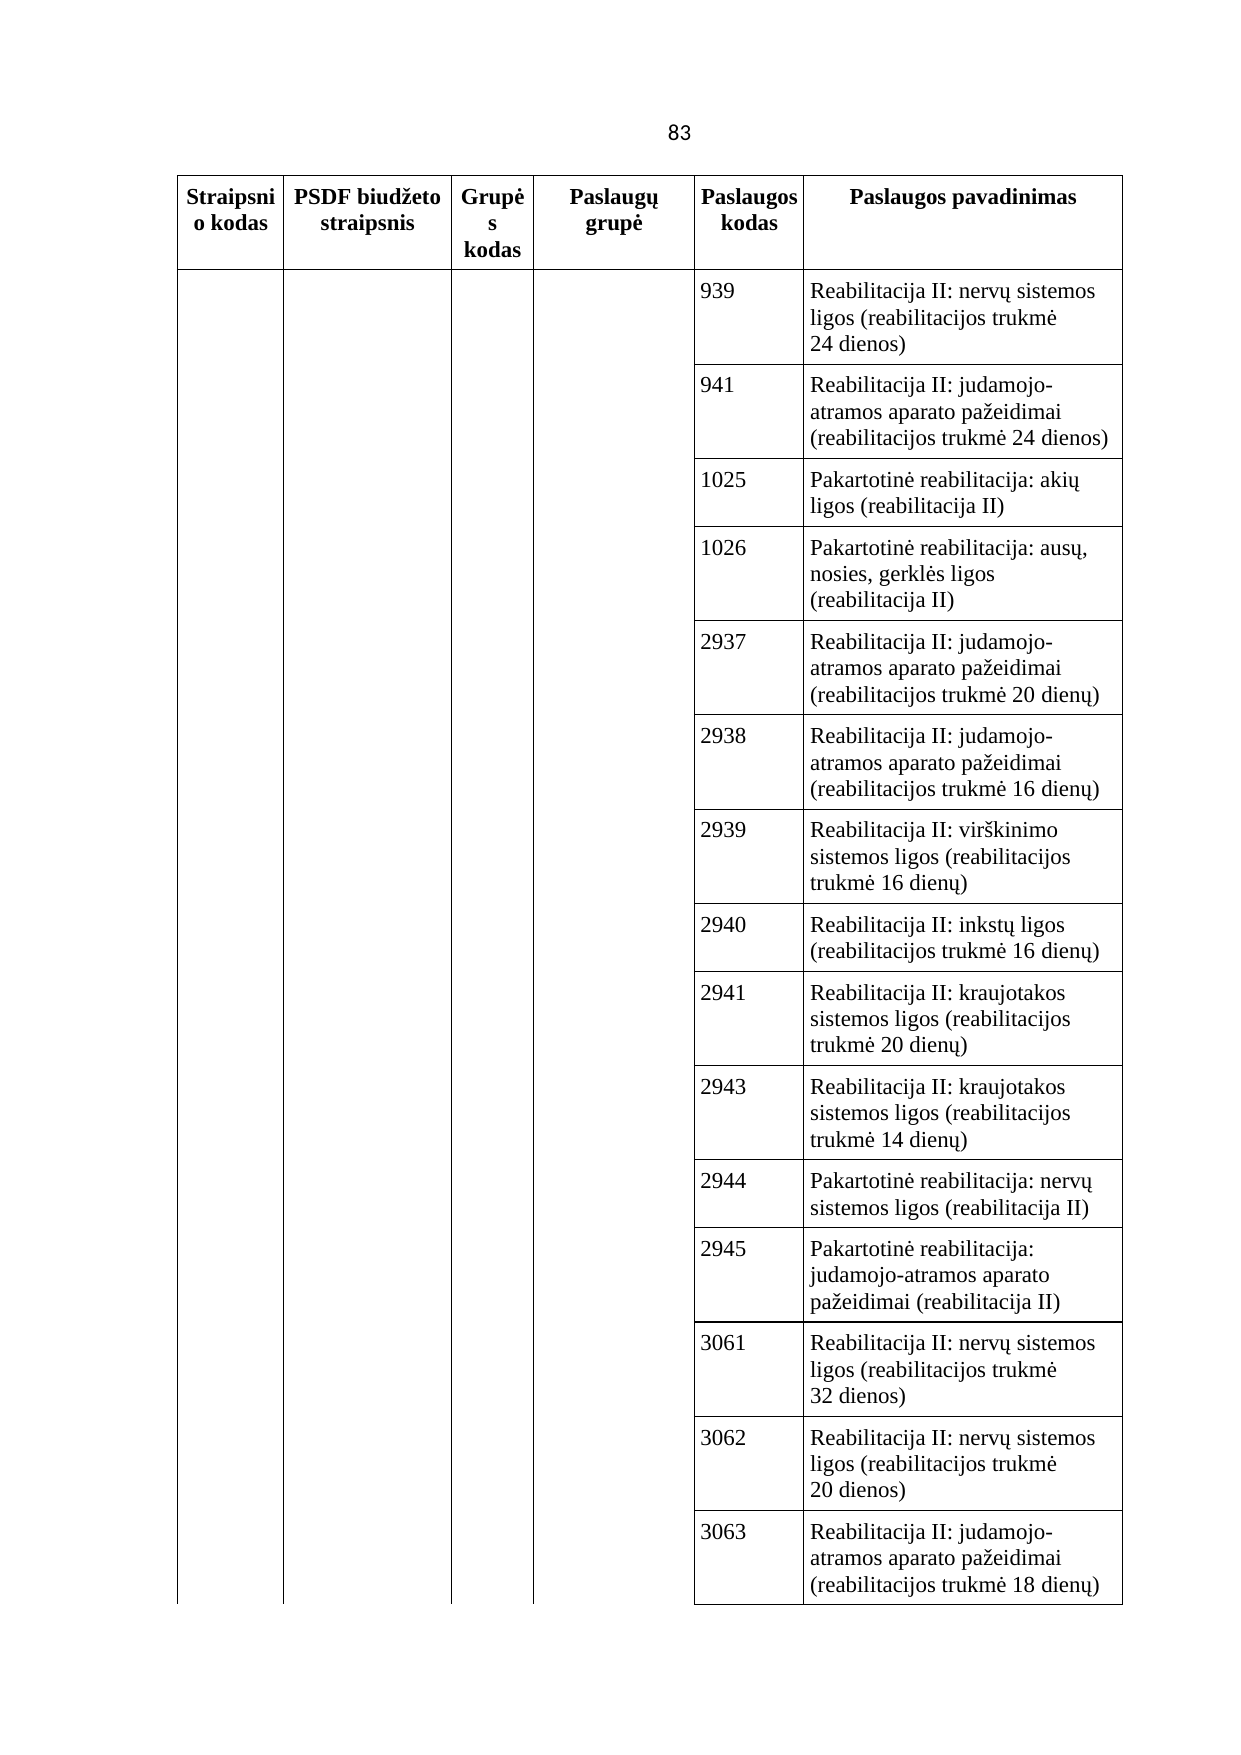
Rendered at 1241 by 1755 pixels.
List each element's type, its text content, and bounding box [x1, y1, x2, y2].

table_cell Reabilitacija II: nervų sistemos ligos (reabilitacijos trukmė 20 dienos) [804, 1417, 1122, 1510]
table_cell [452, 1321, 533, 1416]
table_cell [534, 1065, 694, 1159]
table_cell [178, 903, 283, 971]
table_cell [452, 903, 533, 971]
table_cell 2937 [695, 621, 803, 714]
table_cell [284, 526, 451, 620]
table_cell [178, 714, 283, 808]
table_cell [178, 364, 283, 458]
table_cell 1026 [695, 527, 803, 620]
table_cell Reabilitacija II: nervų sistemos ligos (reabilitacijos trukmė 32 dienos) [804, 1323, 1122, 1416]
table_cell 1025 [695, 459, 803, 526]
table_cell [534, 809, 694, 903]
table_cell [178, 1321, 283, 1416]
table_cell [452, 270, 533, 363]
table_cell 3063 [695, 1511, 803, 1604]
table_cell [284, 1227, 451, 1321]
table_cell [452, 1065, 533, 1159]
table_cell 2938 [695, 715, 803, 808]
table_cell [452, 1159, 533, 1227]
table_cell [452, 714, 533, 808]
table_cell [452, 1227, 533, 1321]
table_cell Reabilitacija II: kraujotakos sistemos ligos (reabilitacijos trukmė 20 dienų) [804, 972, 1122, 1065]
table_cell [284, 809, 451, 903]
table_cell [534, 903, 694, 971]
table_cell 2939 [695, 810, 803, 903]
table_cell Pakartotinė reabilitacija: nervų sistemos ligos (reabilitacija II) [804, 1160, 1122, 1227]
table_cell [534, 458, 694, 526]
table_cell [534, 270, 694, 363]
table_cell Reabilitacija II: judamojo-atramos aparato pažeidimai (reabilitacijos trukmė 20 dienų) [804, 621, 1122, 714]
table_cell 2943 [695, 1066, 803, 1159]
table_cell [178, 1227, 283, 1321]
table_cell [284, 1416, 451, 1510]
table_cell [452, 1510, 533, 1604]
table_cell [534, 1321, 694, 1416]
table_cell [178, 1159, 283, 1227]
table_cell [178, 1416, 283, 1510]
table_cell [534, 714, 694, 808]
table_cell Reabilitacija II: judamojo-atramos aparato pažeidimai (reabilitacijos trukmė 18 dienų) [804, 1511, 1122, 1604]
table_header Paslaugos pavadinimas [804, 176, 1122, 269]
table_cell Reabilitacija II: judamojo-atramos aparato pažeidimai (reabilitacijos trukmė 16 dienų) [804, 715, 1122, 808]
table_cell 2941 [695, 972, 803, 1065]
table_cell [178, 1065, 283, 1159]
table_cell [178, 526, 283, 620]
table_cell [452, 1416, 533, 1510]
table_cell Reabilitacija II: inkstų ligos (reabilitacijos trukmė 16 dienų) [804, 904, 1122, 971]
table_header Paslaugų grupė [534, 176, 694, 269]
table_cell [284, 971, 451, 1065]
table_cell 941 [695, 365, 803, 458]
table_cell [178, 809, 283, 903]
table_cell [534, 971, 694, 1065]
table_cell 939 [695, 270, 803, 363]
table_cell Pakartotinė reabilitacija: ausų, nosies, gerklės ligos (reabilitacija II) [804, 527, 1122, 620]
table_cell [452, 526, 533, 620]
table_cell Reabilitacija II: nervų sistemos ligos (reabilitacijos trukmė 24 dienos) [804, 270, 1122, 363]
table_header PSDF biudžeto straipsnis [284, 176, 451, 269]
table_cell Reabilitacija II: judamojo-atramos aparato pažeidimai (reabilitacijos trukmė 24 dienos) [804, 365, 1122, 458]
table_cell [534, 620, 694, 714]
table_cell [178, 458, 283, 526]
table_cell 3062 [695, 1417, 803, 1510]
table_cell 2945 [695, 1228, 803, 1321]
table_cell [178, 270, 283, 363]
table_cell [452, 971, 533, 1065]
table_cell [284, 903, 451, 971]
table_cell [452, 809, 533, 903]
table_cell Reabilitacija II: virškinimo sistemos ligos (reabilitacijos trukmė 16 dienų) [804, 810, 1122, 903]
table_header Grupės kodas [452, 176, 533, 269]
table_cell [284, 620, 451, 714]
table_cell [534, 1159, 694, 1227]
table_cell [284, 1510, 451, 1604]
table_cell [284, 1065, 451, 1159]
table_cell [178, 620, 283, 714]
table_header Paslaugos kodas [695, 176, 803, 269]
table_cell 2940 [695, 904, 803, 971]
table_cell [284, 714, 451, 808]
table_cell [534, 526, 694, 620]
table_cell [452, 364, 533, 458]
table_cell [284, 1159, 451, 1227]
table_cell Reabilitacija II: kraujotakos sistemos ligos (reabilitacijos trukmė 14 dienų) [804, 1066, 1122, 1159]
table_cell 2944 [695, 1160, 803, 1227]
table_cell [284, 458, 451, 526]
table_cell Pakartotinė reabilitacija: judamojo-atramos aparato pažeidimai (reabilitacija II) [804, 1228, 1122, 1321]
table_cell [534, 1227, 694, 1321]
table_cell [452, 458, 533, 526]
table_cell [452, 620, 533, 714]
table_cell [284, 270, 451, 363]
table_cell [178, 1510, 283, 1604]
table_cell [284, 1321, 451, 1416]
table_cell [534, 364, 694, 458]
table_cell [534, 1510, 694, 1604]
table_cell 3061 [695, 1323, 803, 1416]
table_cell Pakartotinė reabilitacija: akių ligos (reabilitacija II) [804, 459, 1122, 526]
table_cell [534, 1416, 694, 1510]
table_cell [178, 971, 283, 1065]
table_header Straipsnio kodas [178, 176, 283, 269]
table_cell [284, 364, 451, 458]
